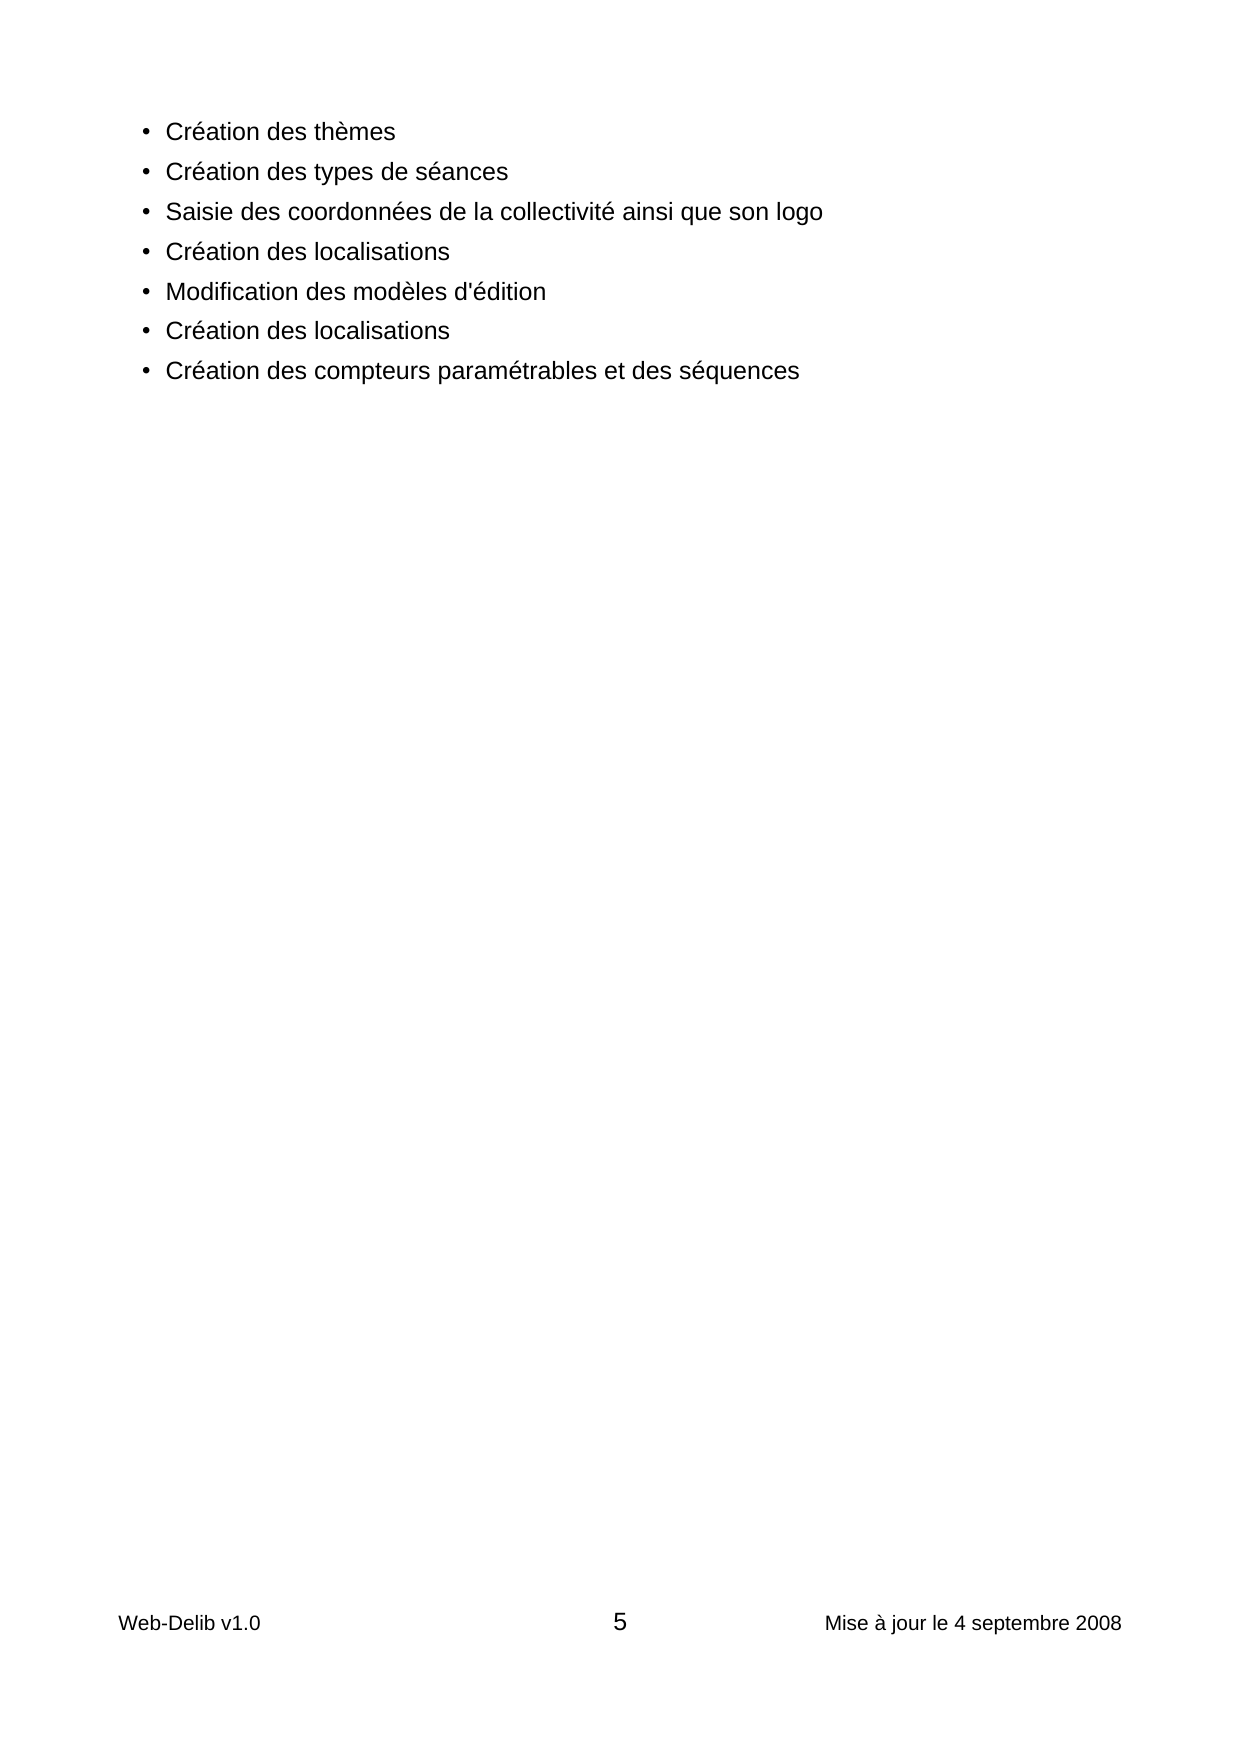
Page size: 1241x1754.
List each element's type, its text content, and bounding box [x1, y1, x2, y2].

list Création des localisations [118, 237, 1122, 266]
list Création des thèmes [118, 118, 1122, 146]
list Saisie des coordonnées de la collectivité ainsi que son logo [118, 198, 1122, 226]
list Création des localisations [118, 317, 1122, 345]
list Création des types de séances [118, 158, 1122, 186]
list Création des compteurs paramétrables et des séquences [118, 357, 1122, 385]
list Modification des modèles d'édition [118, 277, 1122, 305]
